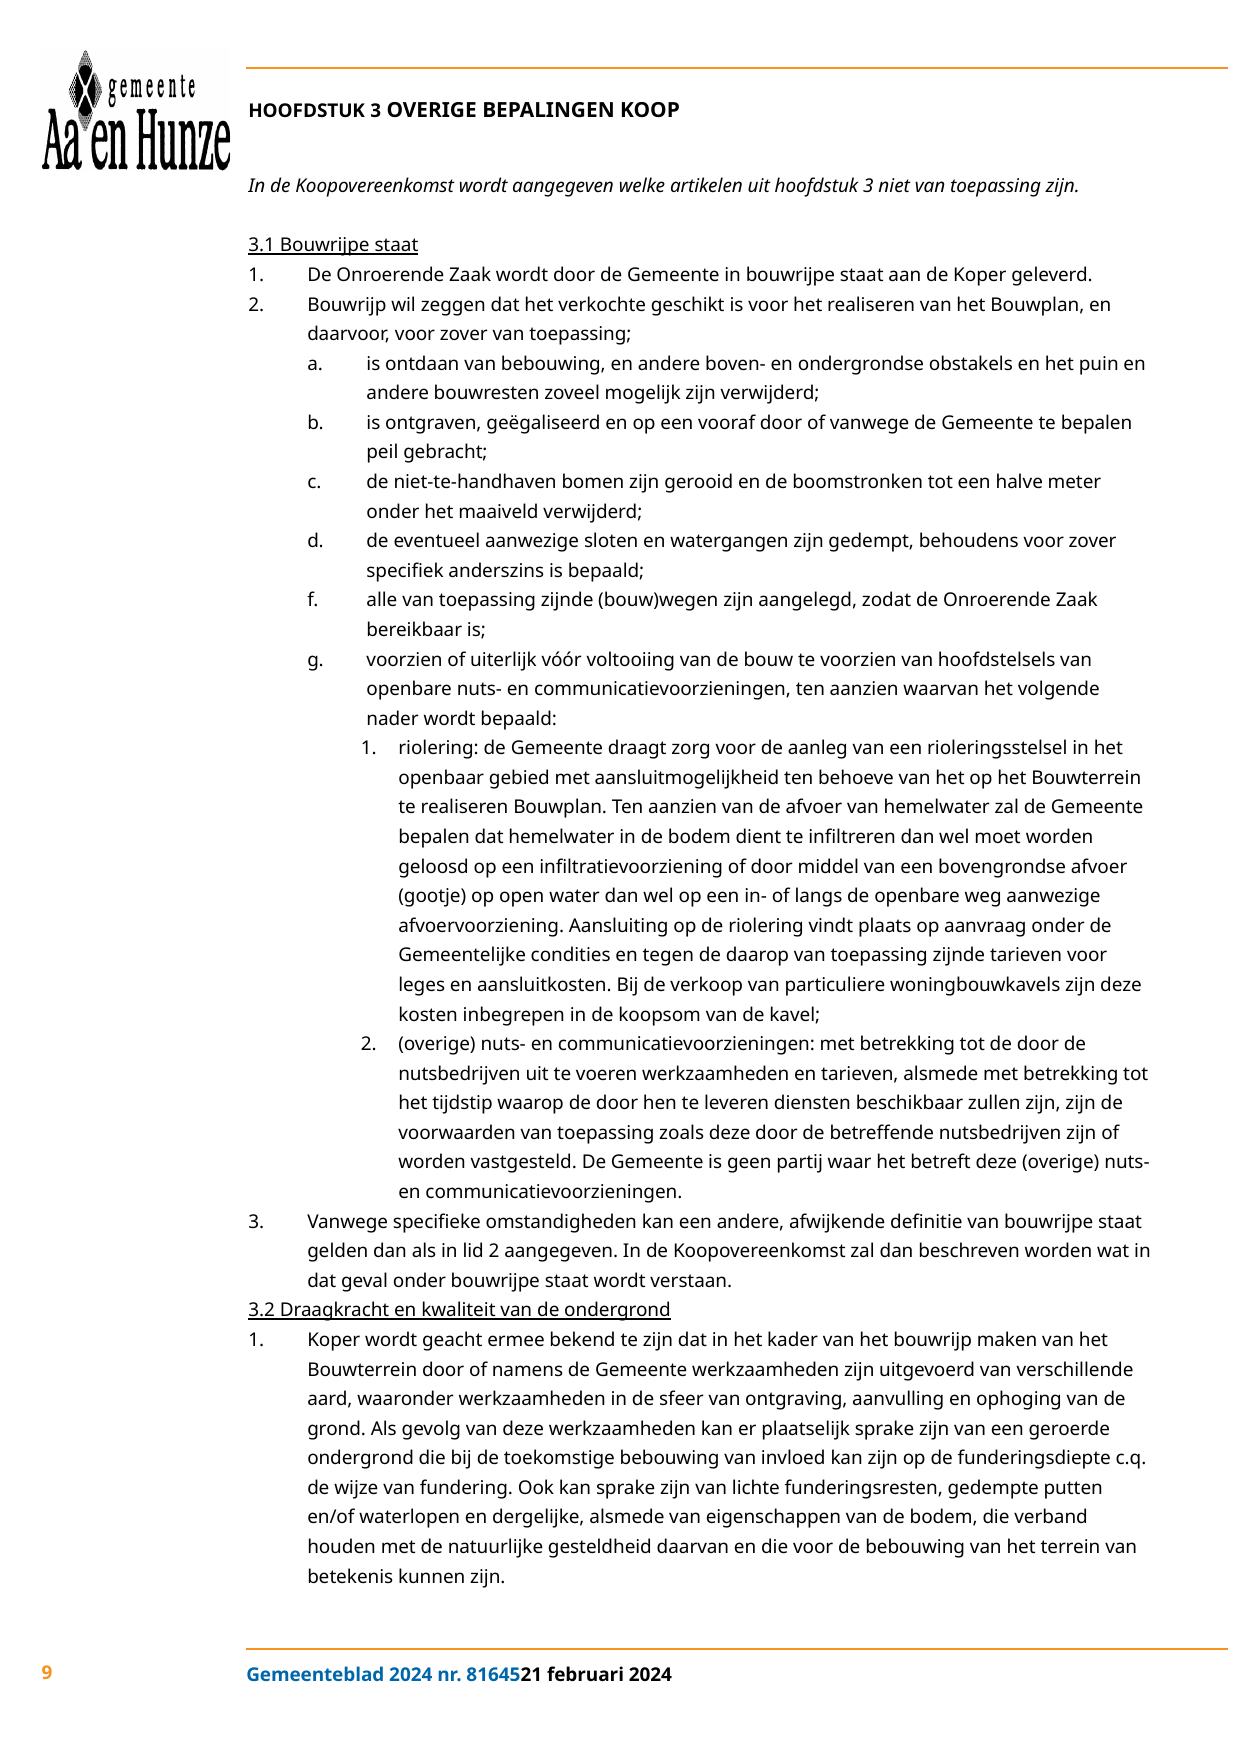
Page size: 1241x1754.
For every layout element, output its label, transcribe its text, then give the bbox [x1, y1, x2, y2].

list voorzien of uiterlijk vóór voltooiing van de bouw te voorzien van hoofdstelsels van openbare nuts- en communicatievoorzieningen, ten aanzien waarvan het volgende nader wordt bepaald: [307, 646, 1152, 731]
picture [41, 47, 231, 172]
text HOOFDSTUK 3 OVERIGE BEPALINGEN KOOP [248, 95, 1152, 123]
text 3.1 Bouwrijpe staat [248, 232, 1152, 257]
text In de Koopovereenkomst wordt aangegeven welke artikelen uit hoofdstuk 3 niet van toepassing zijn. [248, 172, 1152, 198]
list Bouwrijp wil zeggen dat het verkochte geschikt is voor het realiseren van het Bouwplan, en daarvoor, voor zover van toepassing; [248, 291, 1152, 346]
list Koper wordt geacht ermee bekend te zijn dat in het kader van het bouwrijp maken van het Bouwterrein door of namens de Gemeente werkzaamheden zijn uitgevoerd van verschillende aard, waaronder werkzaamheden in de sfeer van ontgraving, aanvulling en ophoging van de grond. Als gevolg van deze werkzaamheden kan er plaatselijk sprake zijn van een geroerde ondergrond die bij de toekomstige bebouwing van invloed kan zijn op de funderingsdiepte c.q. de wijze van fundering. Ook kan sprake zijn van lichte funderingsresten, gedempte putten en/of waterlopen en dergelijke, alsmede van eigenschappen van de bodem, die verband houden met de natuurlijke gesteldheid daarvan en die voor de bebouwing van het terrein van betekenis kunnen zijn. [248, 1326, 1152, 1589]
list de niet-te-handhaven bomen zijn gerooid en de boomstronken tot een halve meter onder het maaiveld verwijderd; [307, 468, 1152, 524]
list (overige) nuts- en communicatievoorzieningen: met betrekking tot de door de nutsbedrijven uit te voeren werkzaamheden en tarieven, alsmede met betrekking tot het tijdstip waarop de door hen te leveren diensten beschikbaar zullen zijn, zijn de voorwaarden van toepassing zoals deze door de betreffende nutsbedrijven zijn of worden vastgesteld. De Gemeente is geen partij waar het betreft deze (overige) nuts- en communicatievoorzieningen. [361, 1030, 1152, 1204]
list De Onroerende Zaak wordt door de Gemeente in bouwrijpe staat aan de Koper geleverd. [248, 261, 1152, 287]
list alle van toepassing zijnde (bouw)wegen zijn aangelegd, zodat de Onroerende Zaak bereikbaar is; [307, 587, 1152, 642]
list de eventueel aanwezige sloten en watergangen zijn gedempt, behoudens voor zover specifiek anderszins is bepaald; [307, 527, 1152, 583]
list is ontdaan van bebouwing, en andere boven- en ondergrondse obstakels en het puin en andere bouwresten zoveel mogelijk zijn verwijderd; [307, 350, 1152, 405]
list is ontgraven, geëgaliseerd en op een vooraf door of vanwege de Gemeente te bepalen peil gebracht; [307, 409, 1152, 464]
text 3.2 Draagkracht en kwaliteit van de ondergrond [248, 1297, 1152, 1322]
list Vanwege specifieke omstandigheden kan een andere, afwijkende definitie van bouwrijpe staat gelden dan als in lid 2 aangegeven. In de Koopovereenkomst zal dan beschreven worden wat in dat geval onder bouwrijpe staat wordt verstaan. [248, 1208, 1152, 1293]
list riolering: de Gemeente draagt zorg voor de aanleg van een rioleringsstelsel in het openbaar gebied met aansluitmogelijkheid ten behoeve van het op het Bouwterrein te realiseren Bouwplan. Ten aanzien van de afvoer van hemelwater zal de Gemeente bepalen dat hemelwater in de bodem dient te infiltreren dan wel moet worden geloosd op een infiltratievoorziening of door middel van een bovengrondse afvoer (gootje) op open water dan wel op een in- of langs de openbare weg aanwezige afvoervoorziening. Aansluiting op de riolering vindt plaats op aanvraag onder de Gemeentelijke condities en tegen de daarop van toepassing zijnde tarieven voor leges en aansluitkosten. Bij de verkoop van particuliere woningbouwkavels zijn deze kosten inbegrepen in de koopsom van de kavel; [361, 734, 1152, 1027]
